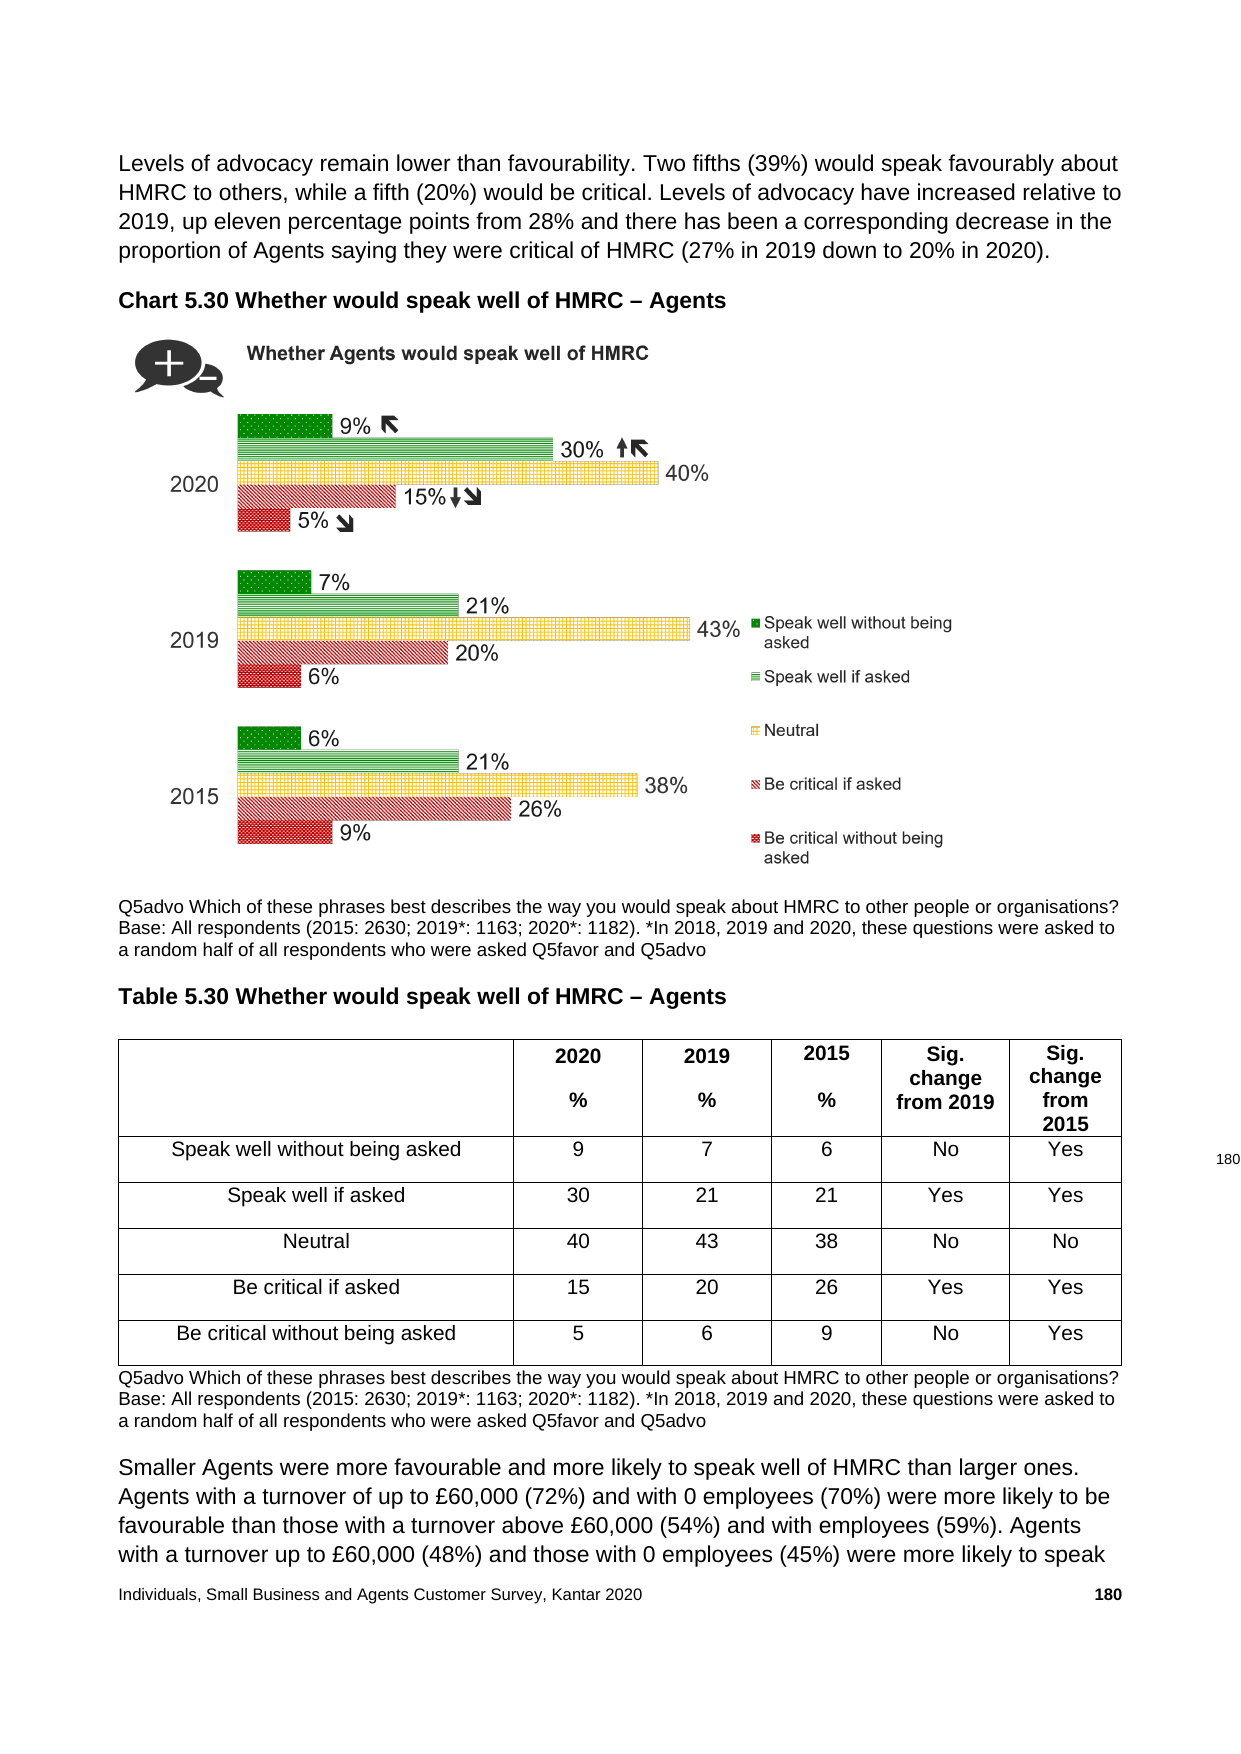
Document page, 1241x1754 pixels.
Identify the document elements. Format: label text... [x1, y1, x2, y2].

table_cell 6 [643, 1321, 771, 1365]
table_header Sig. change from 2019 [882, 1040, 1009, 1136]
text Chart 5.30 Whether would speak well of HMRC – Agents [118, 285, 1122, 314]
table_cell 20 [643, 1275, 771, 1319]
table_cell Be critical without being asked [119, 1321, 513, 1365]
table_cell Yes [1010, 1275, 1121, 1319]
table_cell 38 [772, 1229, 881, 1274]
table_cell 6 [772, 1137, 881, 1182]
table_header Sig. change from 2015 [1010, 1040, 1121, 1136]
table_cell 30 [514, 1183, 642, 1228]
table_cell Yes [882, 1275, 1009, 1319]
text Table 5.30 Whether would speak well of HMRC – Agents [118, 981, 1122, 1010]
table_cell Yes [882, 1183, 1009, 1228]
text Smaller Agents were more favourable and more likely to speak well of HMRC than larger ones. Agents with a turnover of up to £60,000 (72%) and with 0 employees (70%) were more likely to be favourable than those with a turnover above £60,000 (54%) and with employees (59%). Agents with a turnover up to £60,000 (48%) and those with 0 employees (45%) were more likely to speak [118, 1452, 1122, 1569]
table_cell 7 [643, 1137, 771, 1182]
table_header 2015 % [772, 1040, 881, 1136]
table_cell 40 [514, 1229, 642, 1274]
table_cell 21 [772, 1183, 881, 1228]
text Q5advo Which of these phrases best describes the way you would speak about HMRC to other people or organisations? Base: All respondents (2015: 2630; 2019*: 1163; 2020*: 1182). *In 2018, 2019 and 2020, these questions were asked to a random half of all respondents who were asked Q5favor and Q5advo [118, 896, 1122, 960]
table_cell Speak well without being asked [119, 1137, 513, 1182]
table_cell 26 [772, 1275, 881, 1319]
table_cell Yes [1010, 1321, 1121, 1365]
table_cell No [882, 1229, 1009, 1274]
table_header [119, 1040, 513, 1136]
table_cell No [882, 1321, 1009, 1365]
text Levels of advocacy remain lower than favourability. Two fifths (39%) would speak favourably about HMRC to others, while a fifth (20%) would be critical. Levels of advocacy have increased relative to 2019, up eleven percentage points from 28% and there has been a corresponding decrease in the proportion of Agents saying they were critical of HMRC (27% in 2019 down to 20% in 2020). [118, 148, 1122, 264]
table_cell No [1010, 1229, 1121, 1274]
table_cell 5 [514, 1321, 642, 1365]
table_cell No [882, 1137, 1009, 1182]
text Q5advo Which of these phrases best describes the way you would speak about HMRC to other people or organisations? Base: All respondents (2015: 2630; 2019*: 1163; 2020*: 1182). *In 2018, 2019 and 2020, these questions were asked to a random half of all respondents who were asked Q5favor and Q5advo [118, 1366, 1122, 1431]
table_cell 9 [772, 1321, 881, 1365]
table_cell Yes [1010, 1183, 1121, 1228]
table_cell Yes [1010, 1137, 1121, 1182]
table_cell Be critical if asked [119, 1275, 513, 1319]
table_cell 15 [514, 1275, 642, 1319]
table_cell 9 [514, 1137, 642, 1182]
table_cell Neutral [119, 1229, 513, 1274]
table_header 2019 % [643, 1040, 771, 1136]
table_cell Speak well if asked [119, 1183, 513, 1228]
table_cell 21 [643, 1183, 771, 1228]
table_cell 43 [643, 1229, 771, 1274]
table_header 2020 % [514, 1040, 642, 1136]
